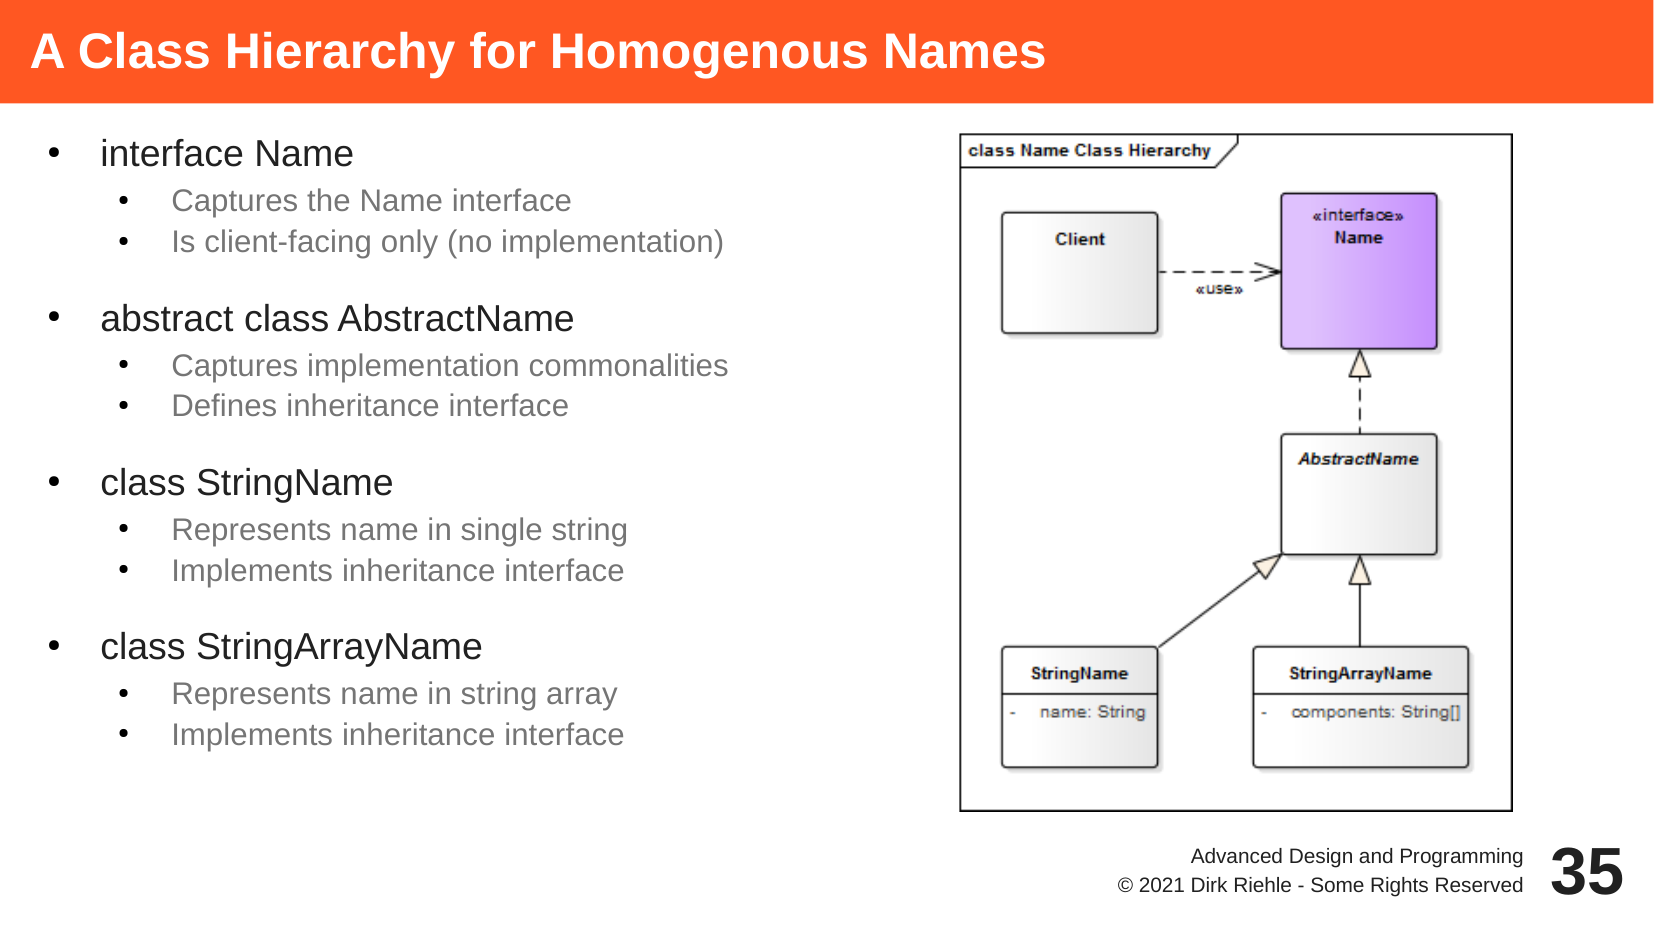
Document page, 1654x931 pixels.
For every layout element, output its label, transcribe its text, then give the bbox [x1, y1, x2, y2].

picture [958, 132, 1513, 813]
title A Class Hierarchy for Homogenous Names [0, 0, 1654, 104]
list interface Name Captures the Name interface Is client-facing only (no implementation) abstract class AbstractName Captures implementation commonalities Defines inheritance interface class StringName Represents name in single string Implements inheritance interface class StringArrayName Represents name in string array Implements inheritance interface [29, 132, 808, 813]
